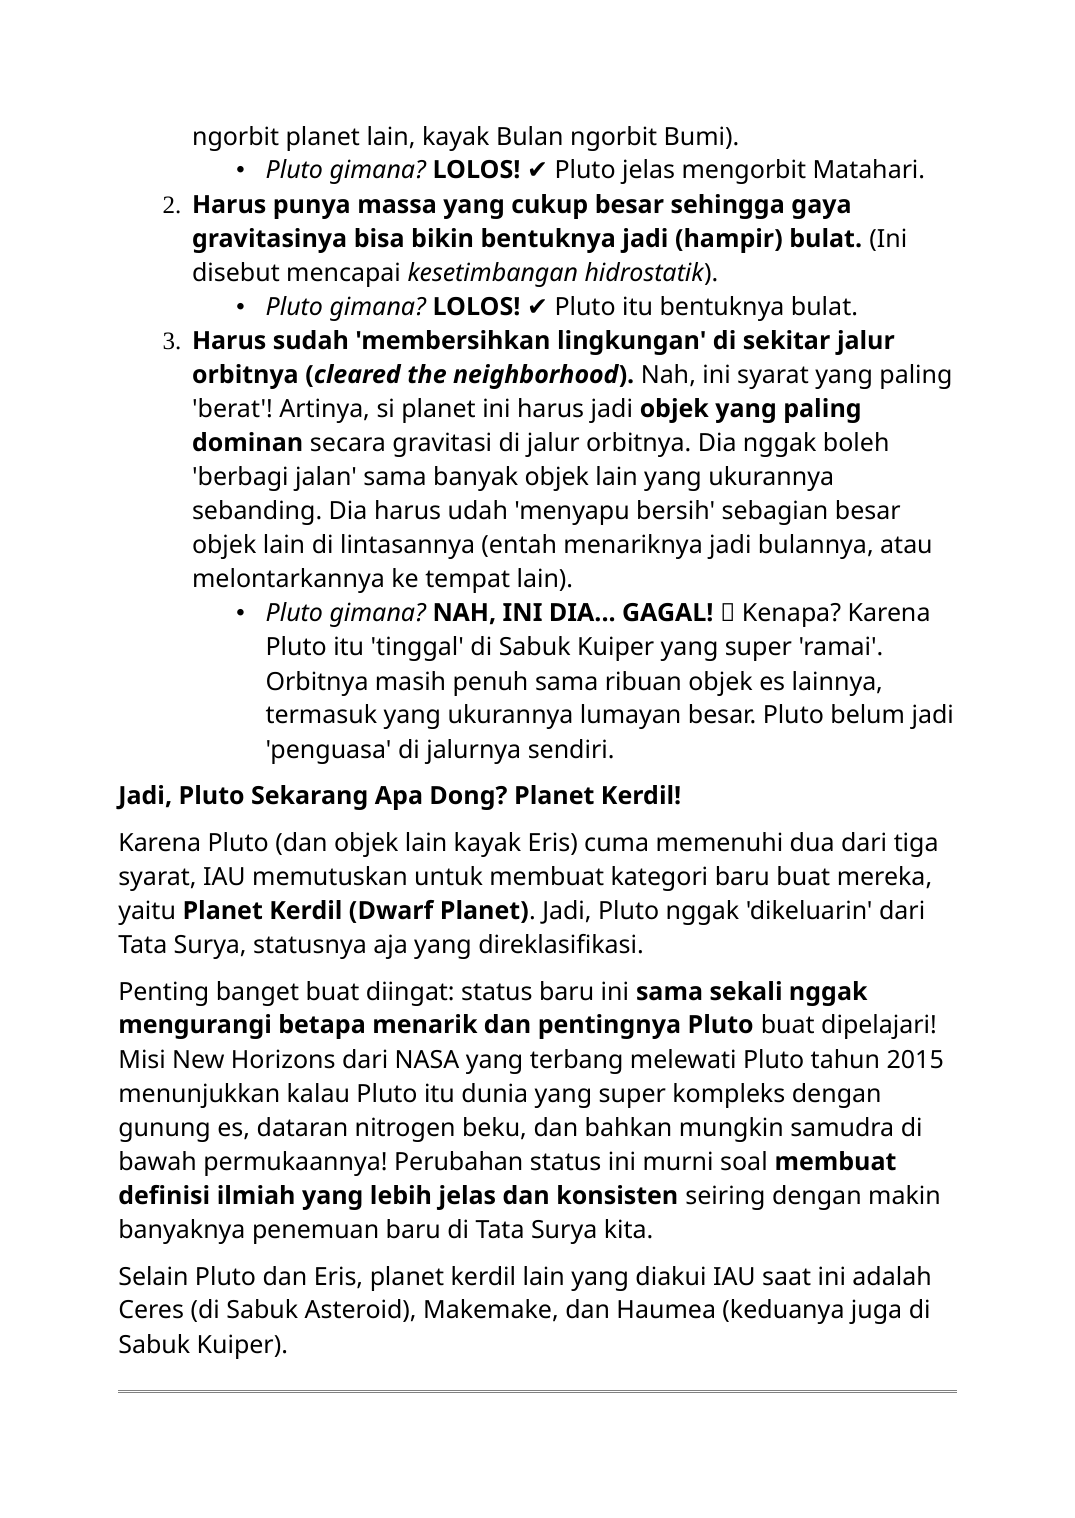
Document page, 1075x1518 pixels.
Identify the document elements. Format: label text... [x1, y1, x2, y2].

list ngorbit planet lain, kayak Bulan ngorbit Bumi). [162, 118, 957, 152]
text Karena Pluto (dan objek lain kayak Eris) cuma memenuhi dua dari tiga syarat, IAU memutuskan untuk membuat kategori baru buat mereka, yaitu Planet Kerdil (Dwarf Planet). Jadi, Pluto nggak 'dikeluarin' dari Tata Surya, statusnya aja yang direklasifikasi. [118, 824, 957, 961]
list Harus punya massa yang cukup besar sehingga gaya gravitasinya bisa bikin bentuknya jadi (hampir) bulat. (Ini disebut mencapai kesetimbangan hidrostatik). [162, 186, 957, 288]
list Pluto gimana? LOLOS! ✔️ Pluto itu bentuknya bulat. [236, 288, 957, 322]
list Harus sudah 'membersihkan lingkungan' di sekitar jalur orbitnya (cleared the neighborhood). Nah, ini syarat yang paling 'berat'! Artinya, si planet ini harus jadi objek yang paling dominan secara gravitasi di jalur orbitnya. Dia nggak boleh 'berbagi jalan' sama banyak objek lain yang ukurannya sebanding. Dia harus udah 'menyapu bersih' sebagian besar objek lain di lintasannya (entah menariknya jadi bulannya, atau melontarkannya ke tempat lain). [162, 322, 957, 595]
text Jadi, Pluto Sekarang Apa Dong? Planet Kerdil! [118, 778, 957, 812]
list Pluto gimana? NAH, INI DIA... GAGAL! ❌ Kenapa? Karena Pluto itu 'tinggal' di Sabuk Kuiper yang super 'ramai'. Orbitnya masih penuh sama ribuan objek es lainnya, termasuk yang ukurannya lumayan besar. Pluto belum jadi 'penguasa' di jalurnya sendiri. [236, 595, 957, 765]
list Pluto gimana? LOLOS! ✔️ Pluto jelas mengorbit Matahari. [236, 152, 957, 186]
text Selain Pluto dan Eris, planet kerdil lain yang diakui IAU saat ini adalah Ceres (di Sabuk Asteroid), Makemake, dan Haumea (keduanya juga di Sabuk Kuiper). [118, 1258, 957, 1360]
text Penting banget buat diingat: status baru ini sama sekali nggak mengurangi betapa menarik dan pentingnya Pluto buat dipelajari! Misi New Horizons dari NASA yang terbang melewati Pluto tahun 2015 menunjukkan kalau Pluto itu dunia yang super kompleks dengan gunung es, dataran nitrogen beku, dan bahkan mungkin samudra di bawah permukaannya! Perubahan status ini murni soal membuat definisi ilmiah yang lebih jelas dan konsisten seiring dengan makin banyaknya penemuan baru di Tata Surya kita. [118, 973, 957, 1246]
